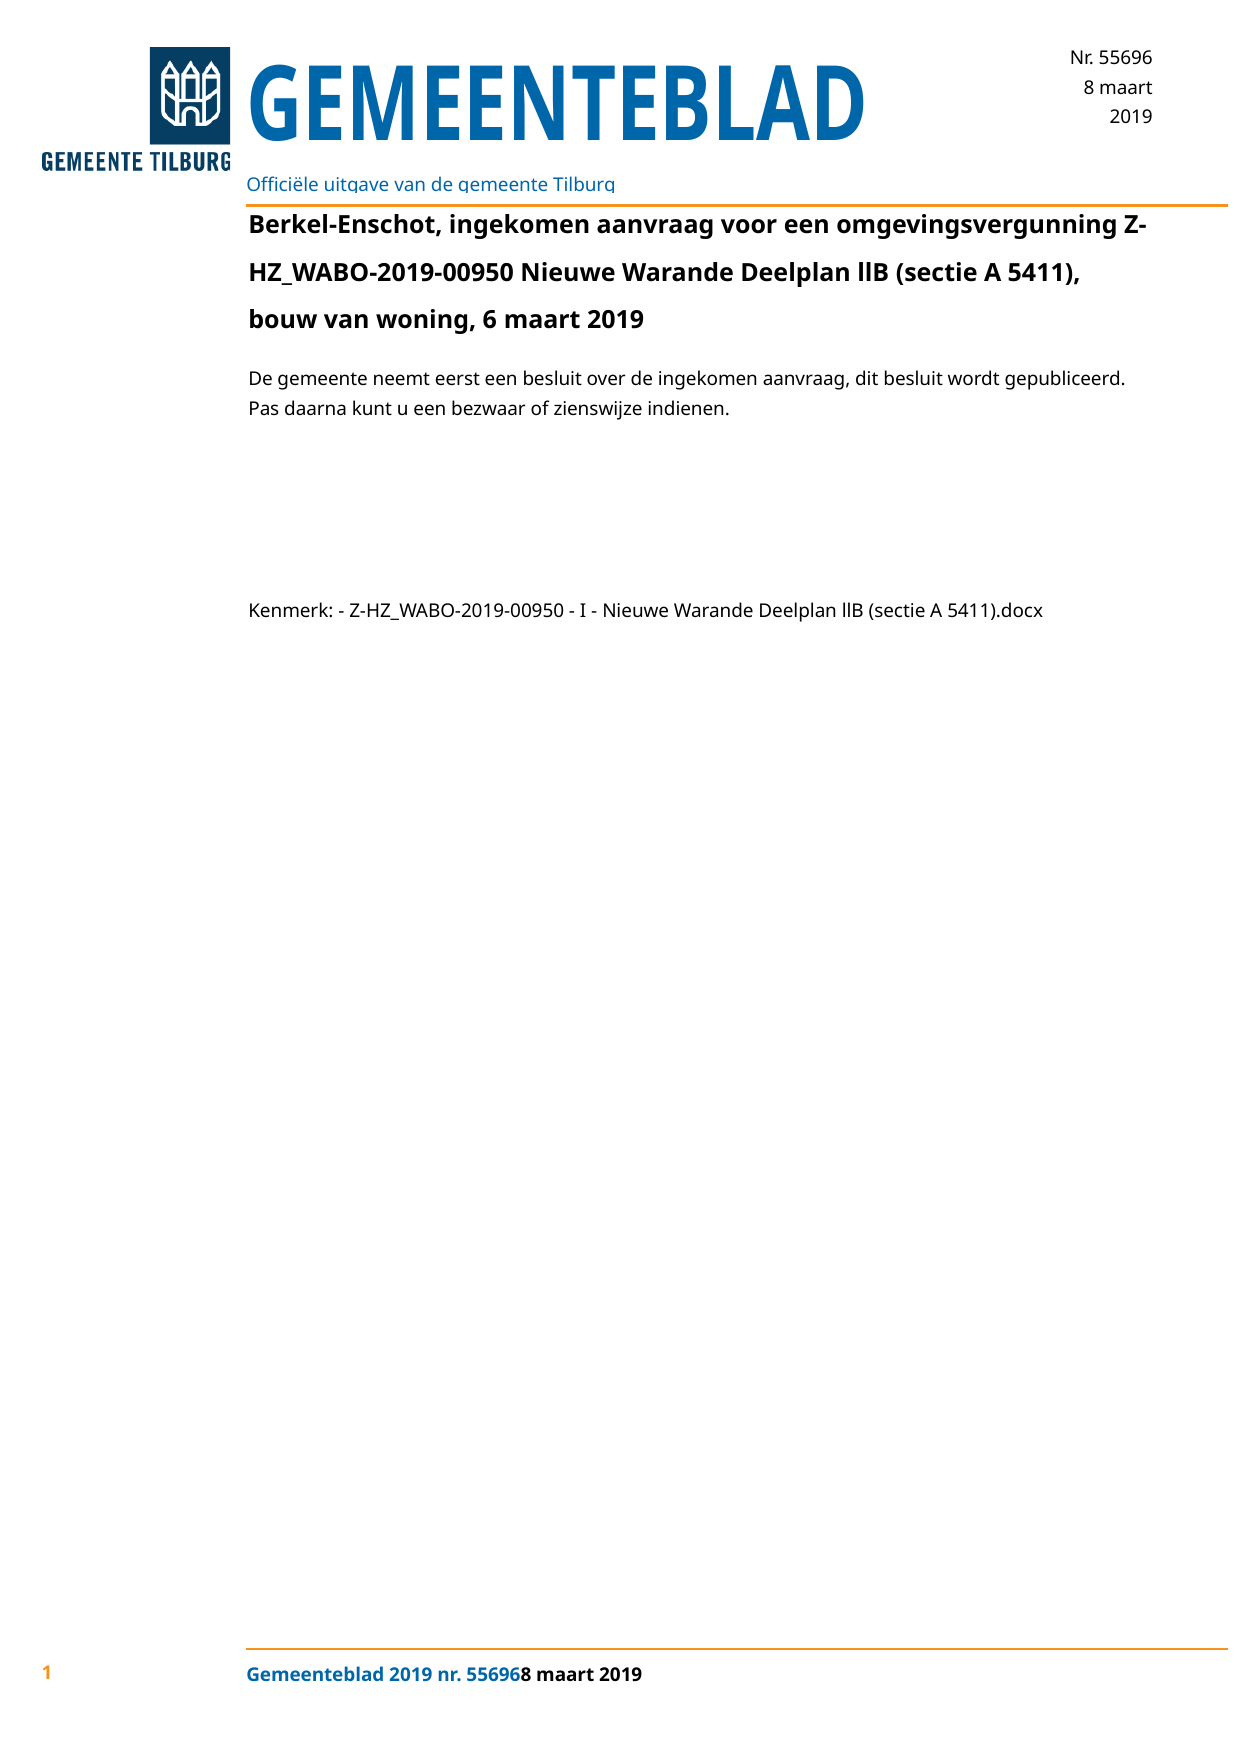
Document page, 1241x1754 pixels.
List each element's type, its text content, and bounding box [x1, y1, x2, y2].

text De gemeente neemt eerst een besluit over de ingekomen aanvraag, dit besluit wordt gepubliceerd. Pas daarna kunt u een bezwaar of zienswijze indienen. [248, 366, 1152, 421]
text Berkel-Enschot, ingekomen aanvraag voor een omgevingsvergunning Z-HZ_WABO-2019-00950 Nieuwe Warande Deelplan llB (sectie A 5411), bouw van woning, 6 maart 2019 [248, 207, 1152, 336]
picture [41, 47, 231, 172]
text Kenmerk: - Z-HZ_WABO-2019-00950 - I - Nieuwe Warande Deelplan llB (sectie A 5411).docx [248, 597, 1152, 622]
